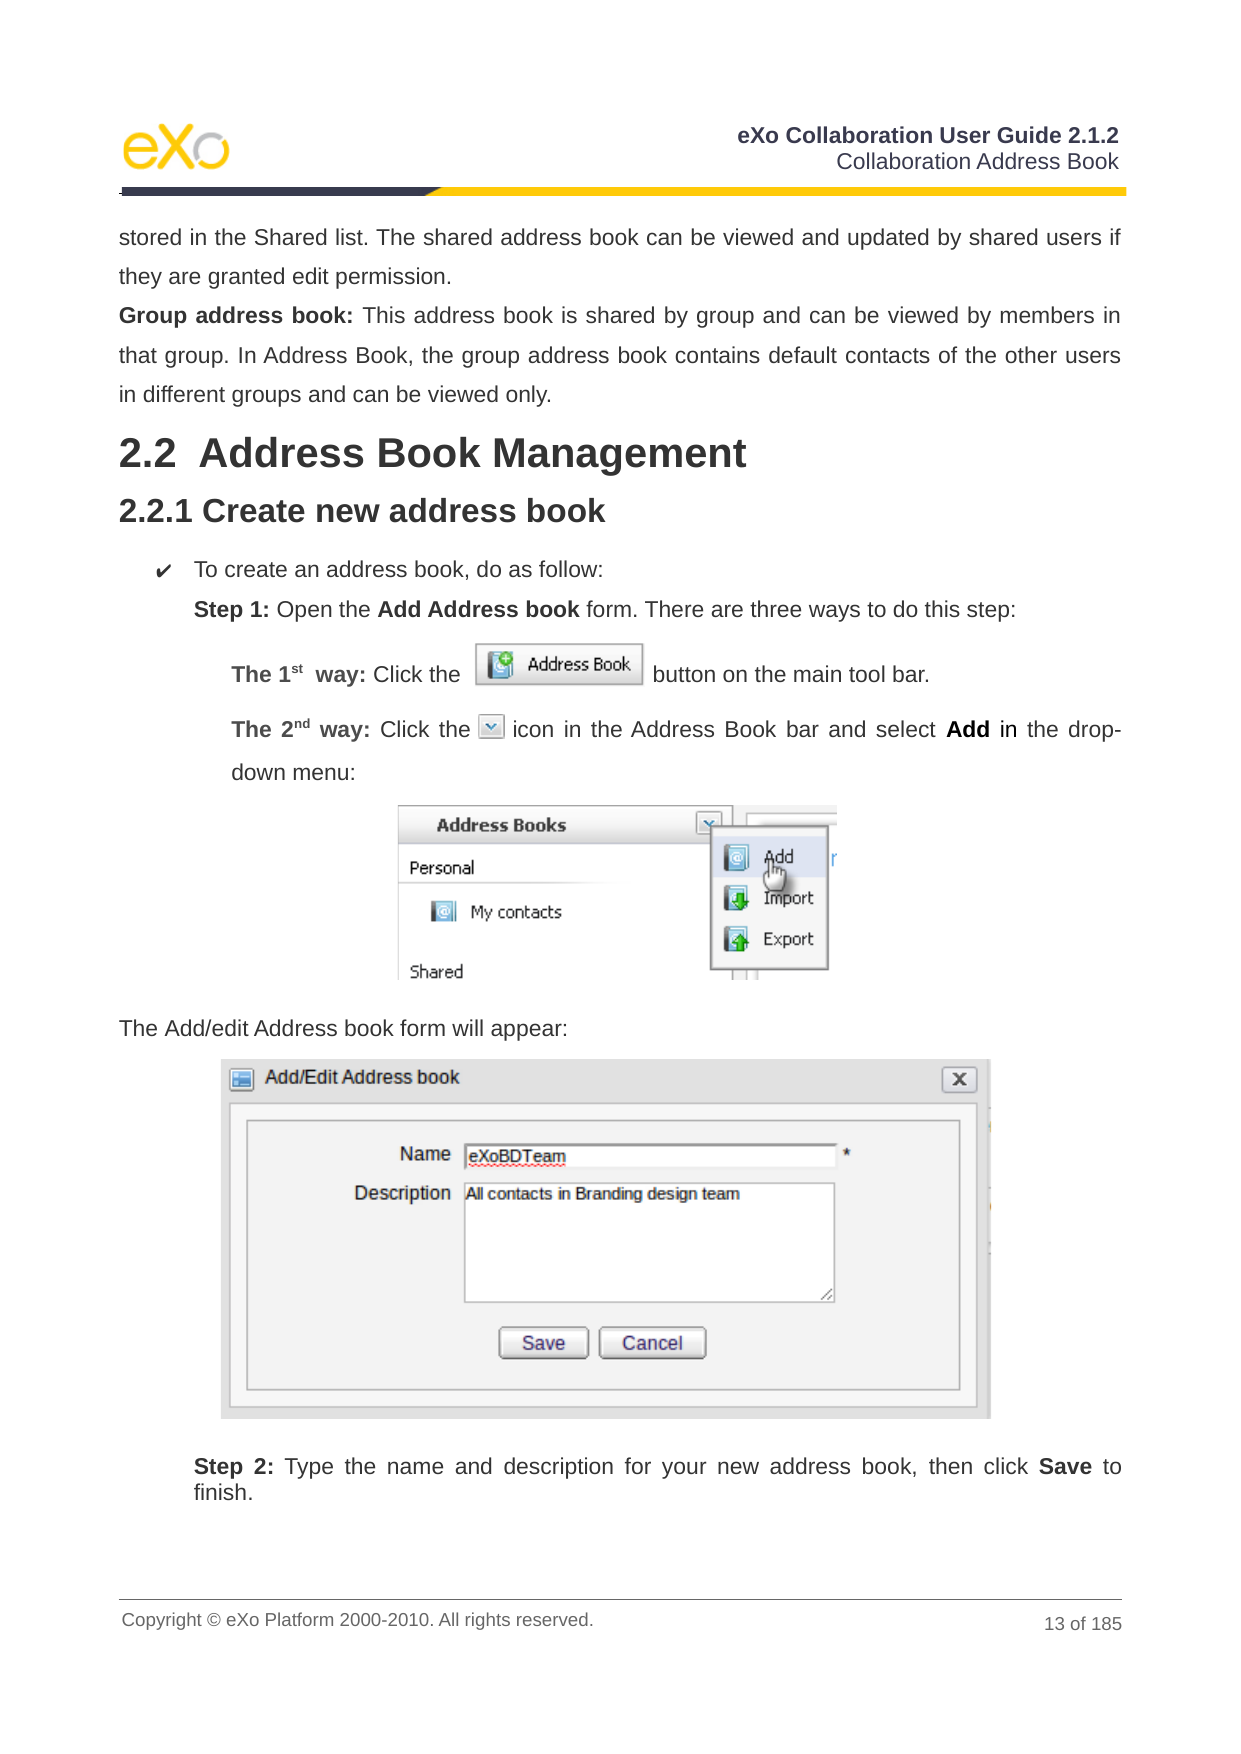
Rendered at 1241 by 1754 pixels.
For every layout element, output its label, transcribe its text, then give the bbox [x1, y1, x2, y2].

picture [121, 187, 1127, 196]
list The Add/edit Address book form will appear: [118, 1015, 1122, 1041]
picture [478, 714, 505, 739]
text stored in the Shared list. The shared address book can be viewed and updated by shared users if they are granted edit permission. [118, 223, 1122, 289]
subtitle Address Book Management [118, 428, 1122, 476]
picture [123, 123, 230, 170]
subtitle Create new address book [118, 491, 1122, 530]
list To create an address book, do as follow: [156, 556, 1122, 583]
list The 2nd way: Click theicon in the Address Book bar and select Add in the drop-down menu: [193, 707, 1122, 785]
list Step 2: Type the name and description for your new address book, then click Save to finish. [156, 1453, 1122, 1506]
list The 1st way: Click the button on the main tool bar. [193, 635, 1122, 694]
picture [474, 642, 645, 687]
picture [220, 1059, 992, 1419]
picture [397, 805, 837, 980]
list Step 1: Open the Add Address book form. There are three ways to do this step: [156, 596, 1122, 622]
text Group address book: This address book is shared by group and can be viewed by members in that group. In Address Book, the group address book contains default contacts of the other users in different groups and can be viewed only. [118, 302, 1122, 408]
